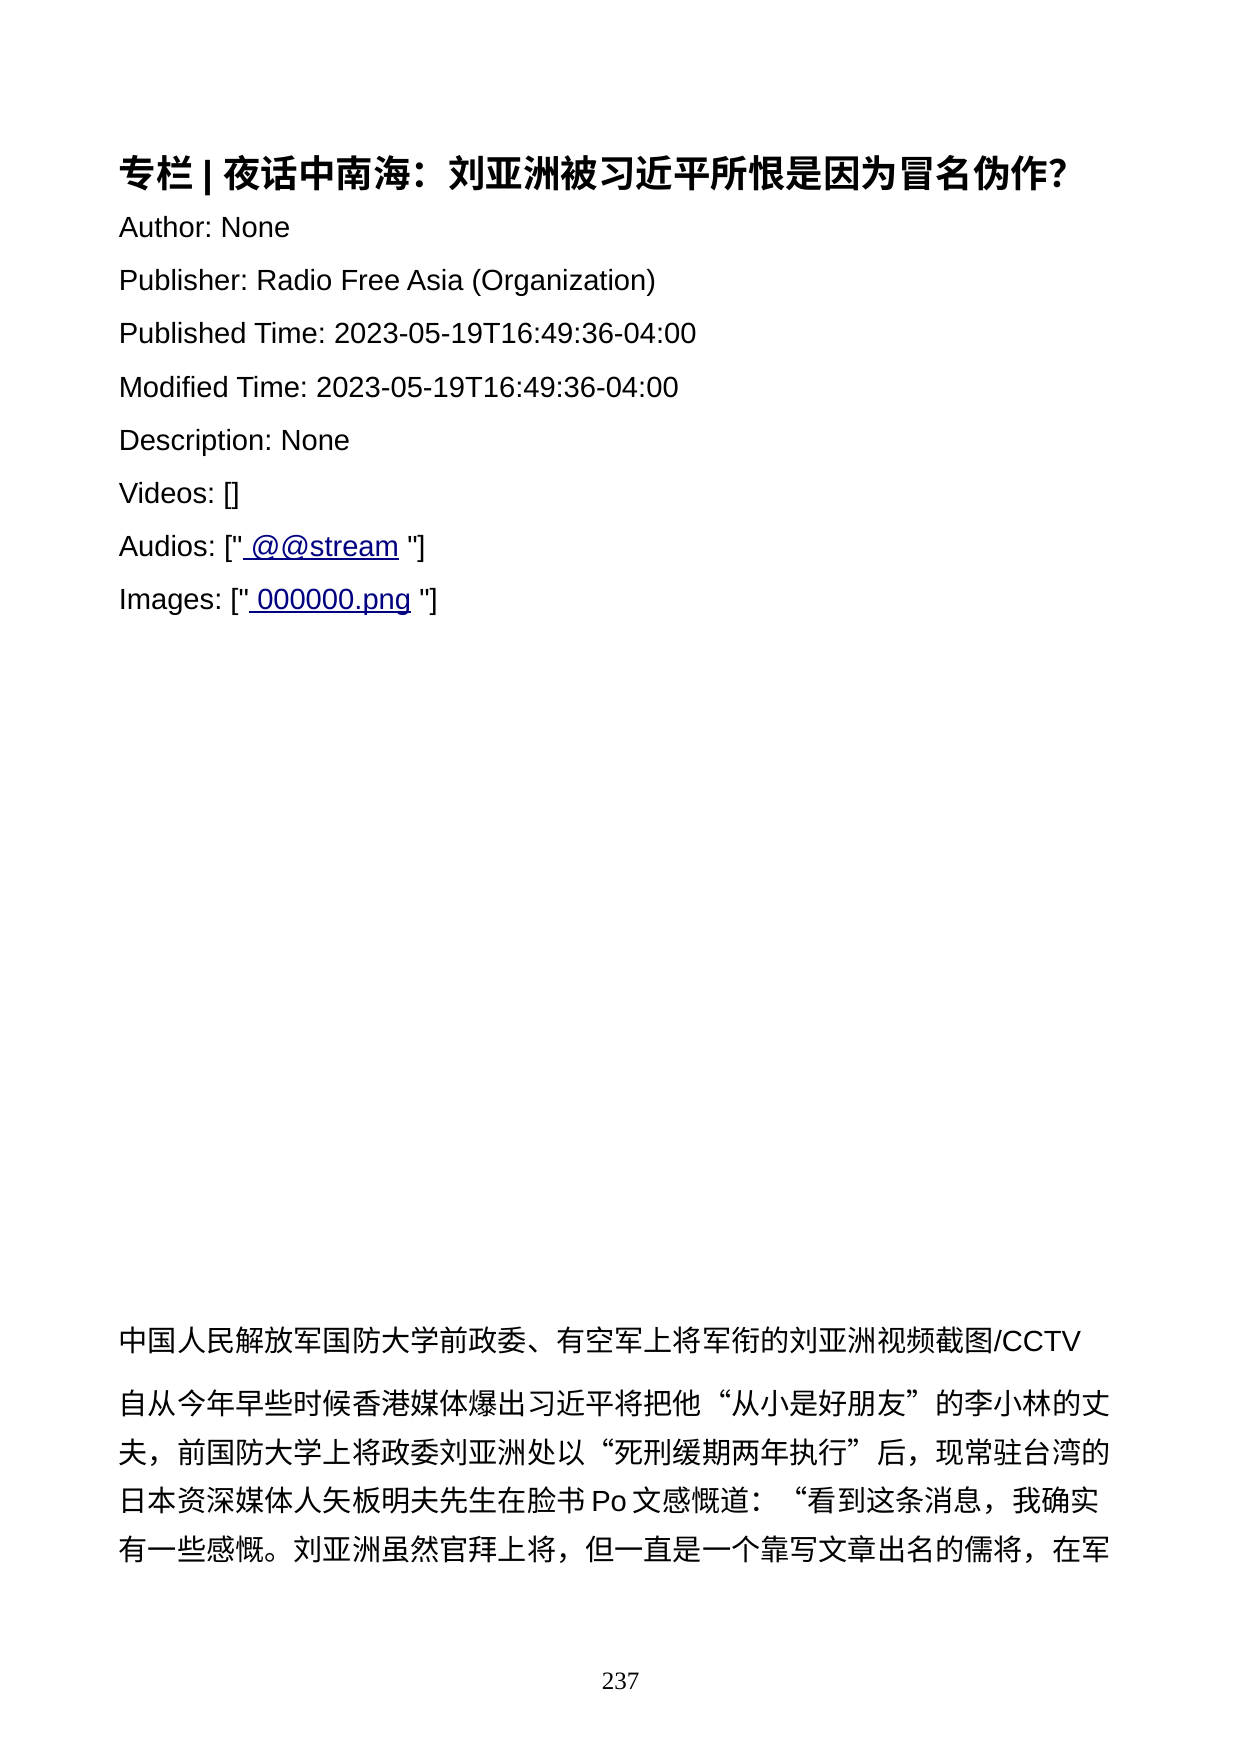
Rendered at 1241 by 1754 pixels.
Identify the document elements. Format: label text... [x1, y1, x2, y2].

text Modified Time: 2023-05-19T16:49:36-04:00 [118, 370, 1122, 403]
text Images: [" 000000.png "] [118, 582, 1122, 616]
text Author: None [118, 210, 1122, 244]
text 中国人民解放军国防大学前政委、有空军上将军衔的刘亚洲视频截图/CCTV [118, 635, 1122, 1360]
text Audios: [" @@stream "] [118, 529, 1122, 563]
text Description: None [118, 423, 1122, 456]
text Published Time: 2023-05-19T16:49:36-04:00 [118, 317, 1122, 350]
text Videos: [] [118, 476, 1122, 509]
text Publisher: Radio Free Asia (Organization) [118, 263, 1122, 297]
subtitle 专栏 | 夜话中南海：刘亚洲被习近平所恨是因为冒名伪作？ [118, 143, 1122, 198]
text 自从今年早些时候香港媒体爆出习近平将把他“从小是好朋友”的李小林的丈夫，前国防大学上将政委刘亚洲处以“死刑缓期两年执行”后，现常驻台湾的日本资深媒体人矢板明夫先生在脸书Po文感慨道：“看到这条消息，我确实有一些感慨。刘亚洲虽然官拜上将，但一直是一个靠写文章出名的儒将，在军 [118, 1381, 1122, 1569]
